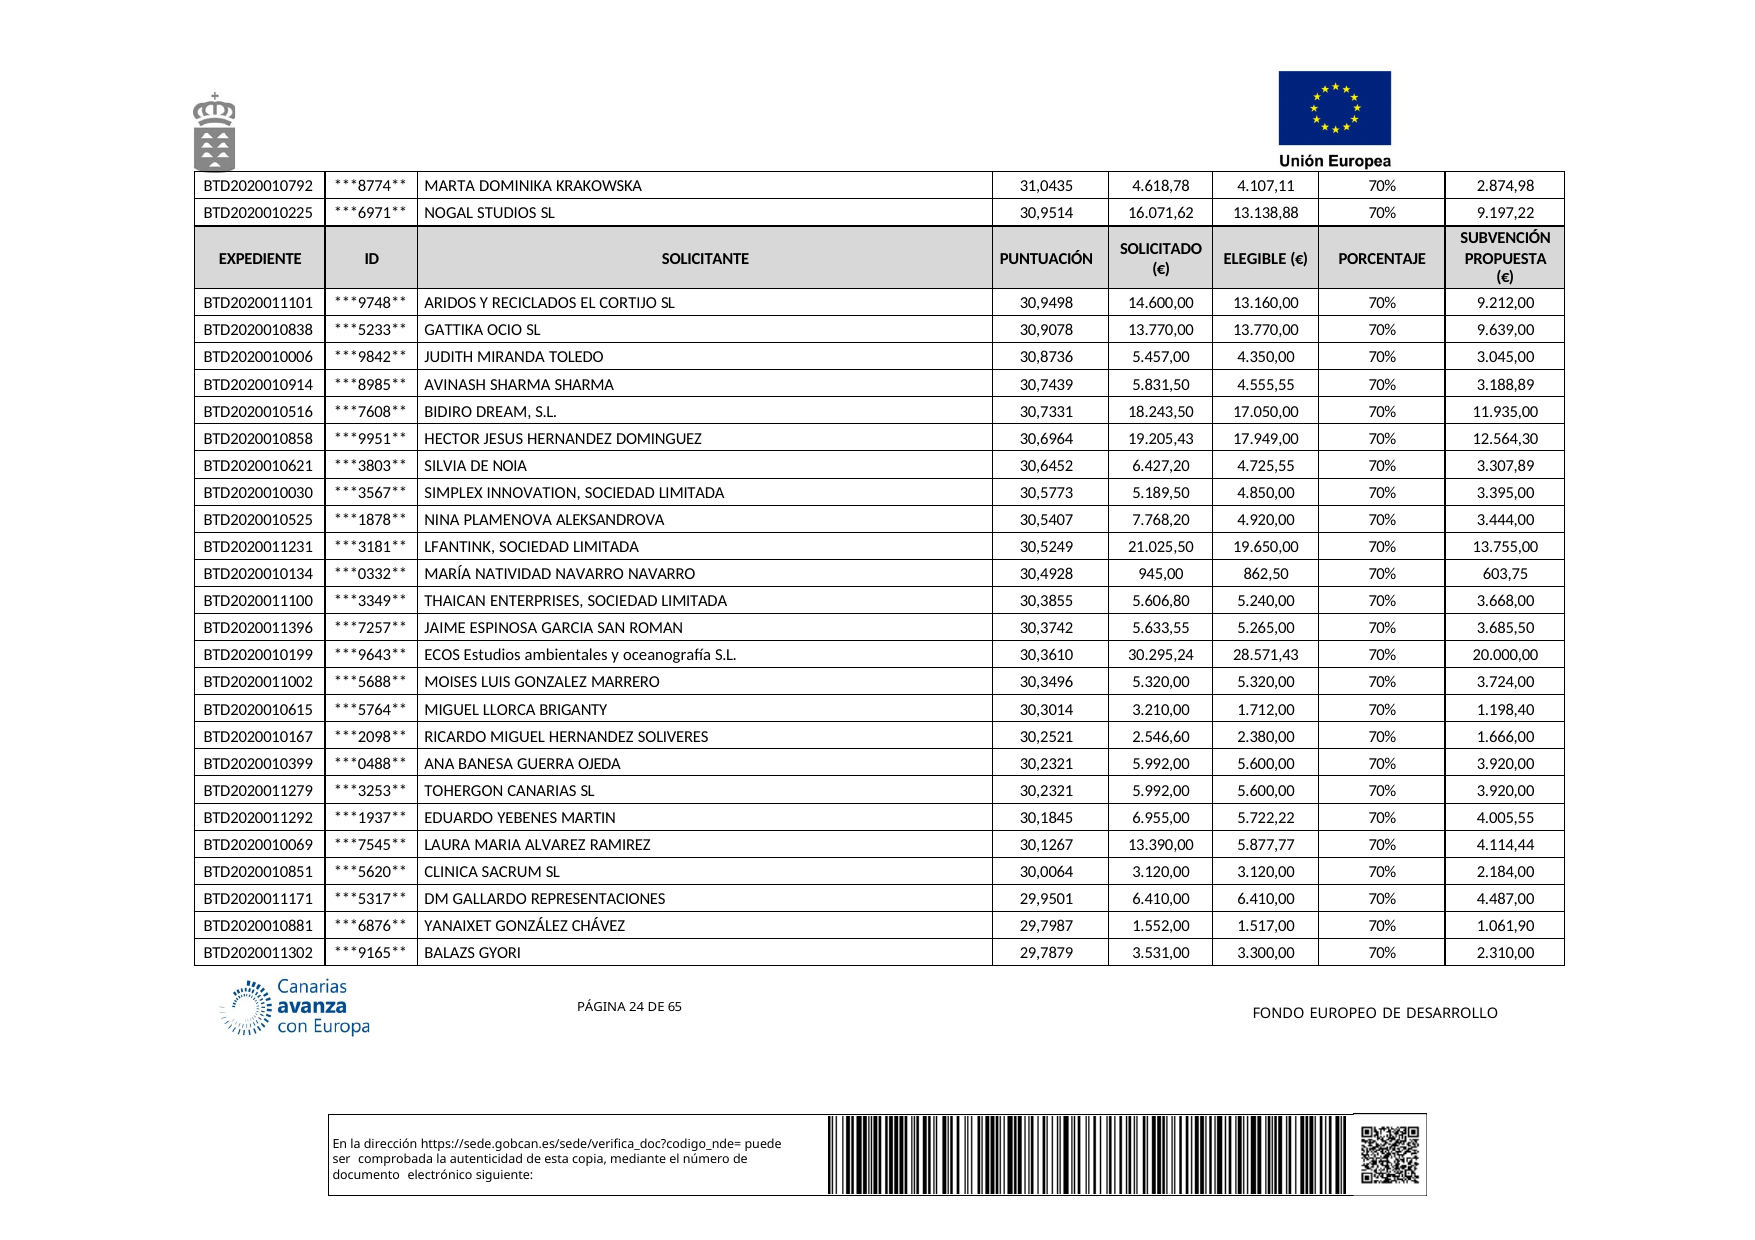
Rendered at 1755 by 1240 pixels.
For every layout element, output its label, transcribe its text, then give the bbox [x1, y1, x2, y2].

table_cell 20.000,00 [1446, 641, 1564, 667]
table_cell 70% [1319, 776, 1444, 802]
table_cell BTD2020010858 [195, 424, 324, 450]
table_cell 13.390,00 [1109, 831, 1212, 857]
table_header SUBVENCIÓN PROPUESTA (€) [1446, 227, 1564, 288]
table_cell 30,5407 [993, 506, 1108, 532]
table_cell ***5233** [326, 316, 417, 342]
table_cell 1.198,40 [1446, 695, 1564, 721]
table_cell BTD2020011302 [195, 939, 324, 965]
table_cell 70% [1319, 343, 1444, 369]
table_cell MIGUEL LLORCA BRIGANTY [418, 695, 992, 721]
table_cell 30.295,24 [1109, 641, 1212, 667]
table_cell 9.212,00 [1446, 289, 1564, 315]
table_header PORCENTAJE [1319, 227, 1444, 288]
table_cell 3.045,00 [1446, 343, 1564, 369]
table_cell TOHERGON CANARIAS SL [418, 776, 992, 802]
table_cell 70% [1319, 316, 1444, 342]
table_cell BTD2020011100 [195, 587, 324, 613]
table_cell 30,1267 [993, 831, 1108, 857]
table_cell 5.831,50 [1109, 370, 1212, 396]
table_cell 1.061,90 [1446, 912, 1564, 938]
table_cell 30,2521 [993, 722, 1108, 748]
table_cell HECTOR JESUS HERNANDEZ DOMINGUEZ [418, 424, 992, 450]
table_cell ECOS Estudios ambientales y oceanografía S.L. [418, 641, 992, 667]
table_cell ***9643** [326, 641, 417, 667]
table_cell 30,3014 [993, 695, 1108, 721]
table_cell 70% [1319, 858, 1444, 884]
table_cell 30,5249 [993, 533, 1108, 559]
table_cell 1.517,00 [1213, 912, 1318, 938]
table_cell 2.184,00 [1446, 858, 1564, 884]
table_cell 28.571,43 [1213, 641, 1318, 667]
table_cell 5.992,00 [1109, 749, 1212, 775]
table_cell 30,3855 [993, 587, 1108, 613]
table_cell ***6876** [326, 912, 417, 938]
table_cell ***9951** [326, 424, 417, 450]
table_cell MOISES LUIS GONZALEZ MARRERO [418, 668, 992, 694]
table_cell BTD2020010792 [195, 172, 324, 198]
table_cell 30,7331 [993, 397, 1108, 423]
table_cell BIDIRO DREAM, S.L. [418, 397, 992, 423]
table_cell 4.487,00 [1446, 885, 1564, 911]
table_cell 30,9514 [993, 199, 1108, 225]
table_cell ***5688** [326, 668, 417, 694]
table_cell MARÍA NATIVIDAD NAVARRO NAVARRO [418, 560, 992, 586]
table_cell 5.606,80 [1109, 587, 1212, 613]
table_cell 4.350,00 [1213, 343, 1318, 369]
table_header EXPEDIENTE [195, 227, 324, 288]
table_cell 5.320,00 [1213, 668, 1318, 694]
table_cell 13.138,88 [1213, 199, 1318, 225]
table_cell 70% [1319, 722, 1444, 748]
table_cell 70% [1319, 172, 1444, 198]
table_cell 603,75 [1446, 560, 1564, 586]
table_cell NINA PLAMENOVA ALEKSANDROVA [418, 506, 992, 532]
table_cell 5.722,22 [1213, 804, 1318, 829]
table_cell 29,7879 [993, 939, 1108, 965]
table_cell 19.205,43 [1109, 424, 1212, 450]
table_cell 5.265,00 [1213, 614, 1318, 640]
table_cell 2.310,00 [1446, 939, 1564, 965]
table_cell 13.160,00 [1213, 289, 1318, 315]
table_cell 14.600,00 [1109, 289, 1212, 315]
table_cell 5.633,55 [1109, 614, 1212, 640]
table_cell 3.531,00 [1109, 939, 1212, 965]
table_cell ***1937** [326, 804, 417, 829]
table_cell ***8774** [326, 172, 417, 198]
table_cell 2.380,00 [1213, 722, 1318, 748]
table_cell 70% [1319, 397, 1444, 423]
table_cell 6.427,20 [1109, 451, 1212, 477]
table_cell JUDITH MIRANDA TOLEDO [418, 343, 992, 369]
table_cell 70% [1319, 641, 1444, 667]
table_cell 3.307,89 [1446, 451, 1564, 477]
table_cell BTD2020010030 [195, 479, 324, 504]
table_cell 13.770,00 [1213, 316, 1318, 342]
table_cell 29,7987 [993, 912, 1108, 938]
table_cell 1.666,00 [1446, 722, 1564, 748]
table_cell 70% [1319, 695, 1444, 721]
table_cell ***9165** [326, 939, 417, 965]
table_cell RICARDO MIGUEL HERNANDEZ SOLIVERES [418, 722, 992, 748]
table_cell 17.949,00 [1213, 424, 1318, 450]
table_cell SIMPLEX INNOVATION, SOCIEDAD LIMITADA [418, 479, 992, 504]
table_cell 30,2321 [993, 776, 1108, 802]
table_header SOLICITANTE [418, 227, 992, 288]
table_cell 4.114,44 [1446, 831, 1564, 857]
table_cell 3.210,00 [1109, 695, 1212, 721]
table_cell 5.457,00 [1109, 343, 1212, 369]
table_cell ***5764** [326, 695, 417, 721]
table_cell 3.120,00 [1213, 858, 1318, 884]
table_cell 30,9498 [993, 289, 1108, 315]
table_cell 30,8736 [993, 343, 1108, 369]
table_cell 30,6452 [993, 451, 1108, 477]
table_cell 16.071,62 [1109, 199, 1212, 225]
table_cell ARIDOS Y RECICLADOS EL CORTIJO SL [418, 289, 992, 315]
table_cell 70% [1319, 587, 1444, 613]
table_cell ***9842** [326, 343, 417, 369]
table_cell ***7608** [326, 397, 417, 423]
table_cell 3.920,00 [1446, 749, 1564, 775]
table_cell 21.025,50 [1109, 533, 1212, 559]
table_cell BTD2020010516 [195, 397, 324, 423]
table_cell BTD2020010615 [195, 695, 324, 721]
table_cell 3.668,00 [1446, 587, 1564, 613]
table_cell JAIME ESPINOSA GARCIA SAN ROMAN [418, 614, 992, 640]
table_cell 17.050,00 [1213, 397, 1318, 423]
table_cell 5.600,00 [1213, 749, 1318, 775]
table_cell 6.410,00 [1109, 885, 1212, 911]
table_cell 9.197,22 [1446, 199, 1564, 225]
table_cell DM GALLARDO REPRESENTACIONES [418, 885, 992, 911]
table_cell 2.546,60 [1109, 722, 1212, 748]
table_cell ***1878** [326, 506, 417, 532]
table_cell BTD2020010069 [195, 831, 324, 857]
table_cell 5.320,00 [1109, 668, 1212, 694]
table_cell 5.600,00 [1213, 776, 1318, 802]
table_cell 30,5773 [993, 479, 1108, 504]
table_cell 70% [1319, 912, 1444, 938]
table_cell ***3181** [326, 533, 417, 559]
table_cell EDUARDO YEBENES MARTIN [418, 804, 992, 829]
table_cell 70% [1319, 506, 1444, 532]
table_cell CLINICA SACRUM SL [418, 858, 992, 884]
table_cell ***3349** [326, 587, 417, 613]
table_cell ***2098** [326, 722, 417, 748]
table_cell 5.877,77 [1213, 831, 1318, 857]
table_cell 862,50 [1213, 560, 1318, 586]
table_cell NOGAL STUDIOS SL [418, 199, 992, 225]
table_cell 5.189,50 [1109, 479, 1212, 504]
table_cell 3.395,00 [1446, 479, 1564, 504]
table_cell ***3567** [326, 479, 417, 504]
table_cell 70% [1319, 749, 1444, 775]
table_cell 3.724,00 [1446, 668, 1564, 694]
table_cell BTD2020011002 [195, 668, 324, 694]
table_cell BTD2020011279 [195, 776, 324, 802]
table_cell 13.755,00 [1446, 533, 1564, 559]
table_cell 4.850,00 [1213, 479, 1318, 504]
table_cell 19.650,00 [1213, 533, 1318, 559]
table_cell 5.992,00 [1109, 776, 1212, 802]
table_cell BTD2020010914 [195, 370, 324, 396]
table_cell 70% [1319, 289, 1444, 315]
table_cell AVINASH SHARMA SHARMA [418, 370, 992, 396]
table_cell 70% [1319, 939, 1444, 965]
table_header ID [326, 227, 417, 288]
table_cell 3.188,89 [1446, 370, 1564, 396]
table_cell 70% [1319, 479, 1444, 504]
table_cell 12.564,30 [1446, 424, 1564, 450]
table_cell BTD2020010199 [195, 641, 324, 667]
table_cell 30,6964 [993, 424, 1108, 450]
table_cell ***5620** [326, 858, 417, 884]
table_cell 70% [1319, 885, 1444, 911]
table_cell 70% [1319, 560, 1444, 586]
table_cell 70% [1319, 199, 1444, 225]
table_cell BTD2020011171 [195, 885, 324, 911]
table_cell ***5317** [326, 885, 417, 911]
table_cell 2.874,98 [1446, 172, 1564, 198]
table_cell 4.618,78 [1109, 172, 1212, 198]
table_cell BTD2020010167 [195, 722, 324, 748]
table_cell 3.300,00 [1213, 939, 1318, 965]
table_cell ***9748** [326, 289, 417, 315]
table_cell 7.768,20 [1109, 506, 1212, 532]
table_cell 6.955,00 [1109, 804, 1212, 829]
table_cell BTD2020010838 [195, 316, 324, 342]
table_cell BTD2020010525 [195, 506, 324, 532]
table_cell YANAIXET GONZÁLEZ CHÁVEZ [418, 912, 992, 938]
table_cell 13.770,00 [1109, 316, 1212, 342]
table_cell 70% [1319, 424, 1444, 450]
table_cell ***7545** [326, 831, 417, 857]
table_cell 4.920,00 [1213, 506, 1318, 532]
table_cell ***0332** [326, 560, 417, 586]
table_cell 30,3496 [993, 668, 1108, 694]
table_cell 4.555,55 [1213, 370, 1318, 396]
table_cell BTD2020011396 [195, 614, 324, 640]
table_cell BTD2020010399 [195, 749, 324, 775]
table_cell 4.107,11 [1213, 172, 1318, 198]
table_cell 11.935,00 [1446, 397, 1564, 423]
table_cell 1.712,00 [1213, 695, 1318, 721]
table_cell LAURA MARIA ALVAREZ RAMIREZ [418, 831, 992, 857]
table_cell LFANTINK, SOCIEDAD LIMITADA [418, 533, 992, 559]
table_cell 9.639,00 [1446, 316, 1564, 342]
table_cell GATTIKA OCIO SL [418, 316, 992, 342]
table_cell BTD2020010134 [195, 560, 324, 586]
table_cell BTD2020010006 [195, 343, 324, 369]
table_cell ANA BANESA GUERRA OJEDA [418, 749, 992, 775]
table_cell 30,7439 [993, 370, 1108, 396]
table_cell ***3803** [326, 451, 417, 477]
table_cell 70% [1319, 831, 1444, 857]
table_cell 70% [1319, 533, 1444, 559]
table_cell 30,9078 [993, 316, 1108, 342]
table_cell BTD2020010225 [195, 199, 324, 225]
table_cell 5.240,00 [1213, 587, 1318, 613]
table_cell 31,0435 [993, 172, 1108, 198]
table_cell BTD2020010621 [195, 451, 324, 477]
table_cell BTD2020010851 [195, 858, 324, 884]
table_cell 3.920,00 [1446, 776, 1564, 802]
table_header SOLICITADO (€) [1109, 227, 1212, 288]
table_cell 30,4928 [993, 560, 1108, 586]
table_cell BALAZS GYORI [418, 939, 992, 965]
table_header PUNTUACIÓN [993, 227, 1108, 288]
table_cell MARTA DOMINIKA KRAKOWSKA [418, 172, 992, 198]
table_cell ***3253** [326, 776, 417, 802]
table_cell 70% [1319, 370, 1444, 396]
table_cell 30,2321 [993, 749, 1108, 775]
table_cell 30,3742 [993, 614, 1108, 640]
table_cell 4.005,55 [1446, 804, 1564, 829]
table_cell 30,1845 [993, 804, 1108, 829]
table_cell 3.120,00 [1109, 858, 1212, 884]
table_cell 70% [1319, 451, 1444, 477]
table_cell 30,0064 [993, 858, 1108, 884]
table_cell 70% [1319, 668, 1444, 694]
table_cell 3.444,00 [1446, 506, 1564, 532]
table_cell 945,00 [1109, 560, 1212, 586]
table_cell BTD2020010881 [195, 912, 324, 938]
table_cell ***8985** [326, 370, 417, 396]
table_cell BTD2020011231 [195, 533, 324, 559]
table_cell 18.243,50 [1109, 397, 1212, 423]
table_cell 29,9501 [993, 885, 1108, 911]
table_cell 3.685,50 [1446, 614, 1564, 640]
table_cell 1.552,00 [1109, 912, 1212, 938]
table_cell 70% [1319, 614, 1444, 640]
table_cell 4.725,55 [1213, 451, 1318, 477]
table_cell 6.410,00 [1213, 885, 1318, 911]
table_cell ***7257** [326, 614, 417, 640]
table_cell BTD2020011292 [195, 804, 324, 829]
table_cell BTD2020011101 [195, 289, 324, 315]
table_cell THAICAN ENTERPRISES, SOCIEDAD LIMITADA [418, 587, 992, 613]
table_cell 30,3610 [993, 641, 1108, 667]
table_cell 70% [1319, 804, 1444, 829]
table_cell SILVIA DE NOIA [418, 451, 992, 477]
table_header ELEGIBLE (€) [1213, 227, 1318, 288]
table_cell ***0488** [326, 749, 417, 775]
table_cell ***6971** [326, 199, 417, 225]
